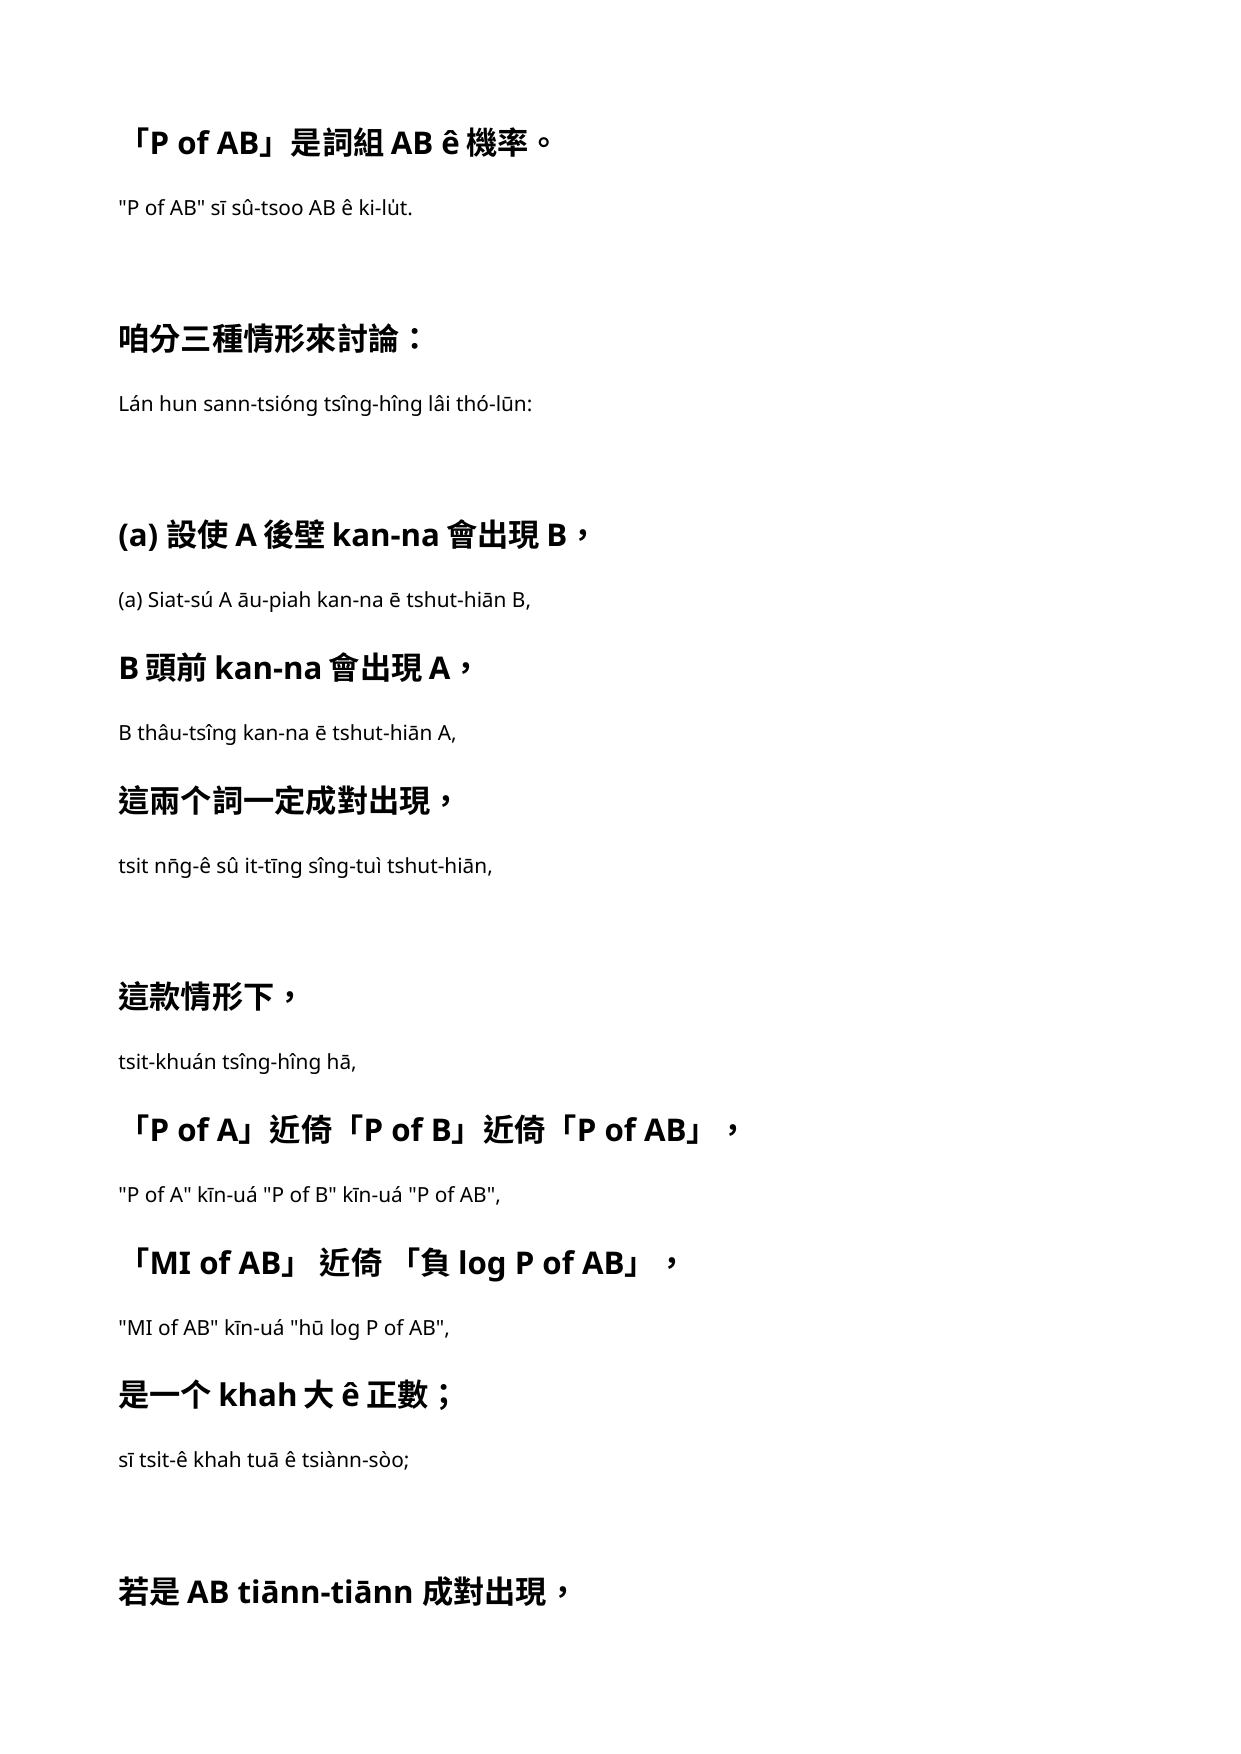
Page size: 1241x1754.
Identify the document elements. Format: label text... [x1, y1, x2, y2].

text Lán hun sann-tsióng tsîng-hîng lâi thó-lūn: [118, 389, 1122, 418]
text "P of A" kīn-uá "P of B" kīn-uá "P of AB", [118, 1180, 1122, 1208]
text (a) 設使A後壁kan-na會出現B， [118, 511, 1122, 556]
text "MI of AB" kīn-uá "hū log P of AB", [118, 1313, 1122, 1341]
text 這兩个詞一定成對出現， [118, 776, 1122, 821]
text B thâu-tsîng kan-na ē tshut-hiān A, [118, 718, 1122, 747]
text 若是AB tiānn-tiānn 成對出現， [118, 1567, 1122, 1612]
text 「MI of AB」 近倚 「負log P of AB」， [118, 1238, 1122, 1283]
text 「P of AB」是詞組AB ê機率。 [118, 118, 1122, 163]
text sī tsi̍t-ê khah tuā ê tsiànn-sòo; [118, 1446, 1122, 1474]
text tsit-khuán tsîng-hîng hā, [118, 1047, 1122, 1076]
text 「P of A」近倚「P of B」近倚「P of AB」， [118, 1105, 1122, 1150]
text "P of AB" sī sû-tsoo AB ê ki-lu̍t. [118, 193, 1122, 221]
text B頭前kan-na會出現A， [118, 643, 1122, 689]
text tsit nn̄g-ê sû it-tīng sîng-tuì tshut-hiān, [118, 851, 1122, 879]
text 這款情形下， [118, 972, 1122, 1018]
text 咱分三種情形來討論： [118, 314, 1122, 360]
text 是一个khah大ê正數； [118, 1371, 1122, 1416]
text (a) Siat-sú A āu-piah kan-na ē tshut-hiān B, [118, 586, 1122, 614]
